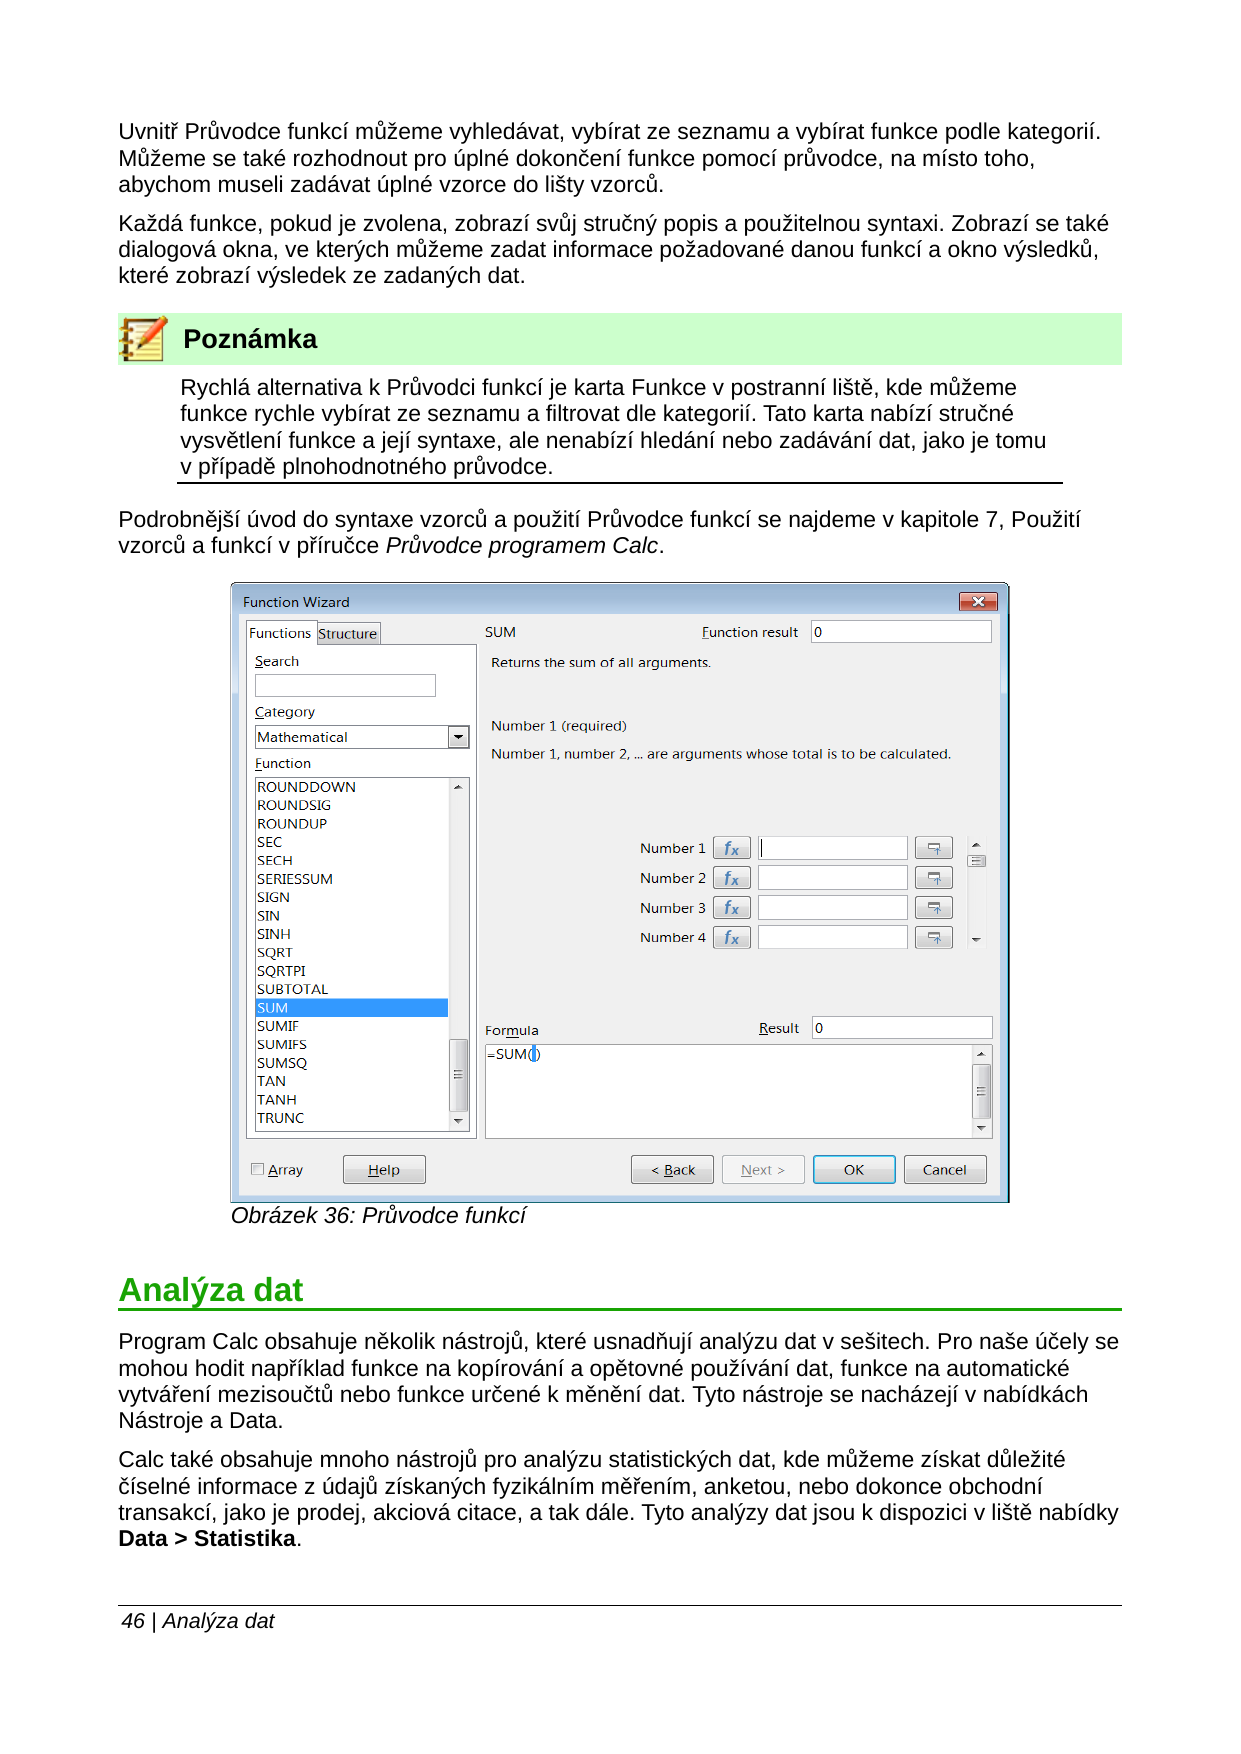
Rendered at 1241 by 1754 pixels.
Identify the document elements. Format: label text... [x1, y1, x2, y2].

text Uvnitř Průvodce funkcí můžeme vyhledávat, vybírat ze seznamu a vybírat funkce podle kategorií. Můžeme se také rozhodnout pro úplné dokončení funkce pomocí průvodce, na místo toho, abychom museli zadávat úplné vzorce do lišty vzorců. [118, 118, 1122, 197]
picture [230, 582, 1010, 1203]
text Obrázek 36: Průvodce funkcí [231, 1203, 1010, 1228]
text Rychlá alternativa k Průvodci funkcí je karta Funkce v postranní liště, kde můžeme funkce rychle vybírat ze seznamu a filtrovat dle kategorií. Tato karta nabízí stručné vysvětlení funkce a její syntaxe, ale nenabízí hledání nebo zadávání dat, jako je tomu v případě plnohodnotného průvodce. [177, 371, 1063, 482]
picture [119, 314, 170, 365]
text Každá funkce, pokud je zvolena, zobrazí svůj stručný popis a použitelnou syntaxi. Zobrazí se také dialogová okna, ve kterých můžeme zadat informace požadované danou funkcí a okno výsledků, které zobrazí výsledek ze zadaných dat. [118, 210, 1122, 289]
subtitle Poznámka [118, 313, 1122, 365]
text Calc také obsahuje mnoho nástrojů pro analýzu statistických dat, kde můžeme získat důležité číselné informace z údajů získaných fyzikálním měřením, anketou, nebo dokonce obchodní transakcí, jako je prodej, akciová citace, a tak dále. Tyto analýzy dat jsou k dispozici v liště nabídky Data > Statistika. [118, 1446, 1122, 1552]
text Program Calc obsahuje několik nástrojů, které usnadňují analýzu dat v sešitech. Pro naše účely se mohou hodit například funkce na kopírování a opětovné používání dat, funkce na automatické vytváření mezisoučtů nebo funkce určené k měnění dat. Tyto nástroje se nacházejí v nabídkách Nástroje a Data. [118, 1328, 1122, 1434]
subtitle Analýza dat [118, 1270, 1122, 1308]
text Podrobnější úvod do syntaxe vzorců a použití Průvodce funkcí se najdeme v kapitole 7, Použití vzorců a funkcí v příručce Průvodce programem Calc. [118, 506, 1122, 558]
